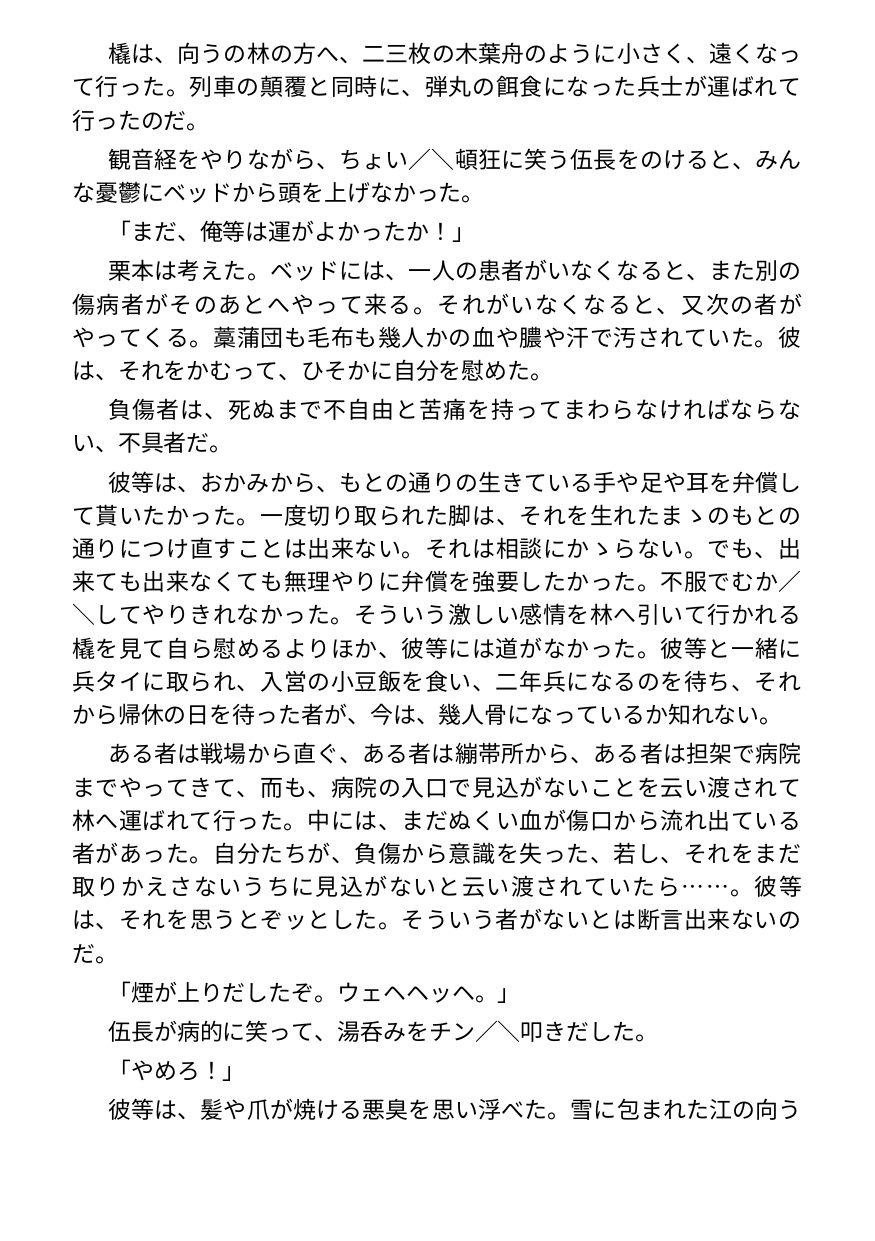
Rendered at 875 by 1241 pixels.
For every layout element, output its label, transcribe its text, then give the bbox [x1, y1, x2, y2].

text 「まだ、俺等は運がよかったか！」 [72, 214, 802, 247]
text 栗本は考えた。ベッドには、一人の患者がいなくなると、また別の傷病者がそのあとへやって来る。それがいなくなると、又次の者がやってくる。藁蒲団も毛布も幾人かの血や膿や汗で汚されていた。彼は、それをかむって、ひそかに自分を慰めた。 [72, 253, 802, 386]
text ある者は戦場から直ぐ、ある者は繃帯所から、ある者は担架で病院までやってきて、而も、病院の入口で見込がないことを云い渡されて林へ運ばれて行った。中には、まだぬくい血が傷口から流れ出ている者があった。自分たちが、負傷から意識を失った、若し、それをまだ取りかえさないうちに見込がないと云い渡されていたら……。彼等は、それを思うとぞッとした。そういう者がないとは断言出来ないのだ。 [72, 736, 802, 969]
text 「煙が上りだしたぞ。ウェヘヘッヘ。」 [72, 975, 802, 1008]
text 負傷者は、死ぬまで不自由と苦痛を持ってまわらなければならない、不具者だ。 [72, 392, 802, 458]
text 彼等は、髪や爪が焼ける悪臭を思い浮べた。雪に包まれた江の向う [72, 1092, 802, 1126]
text 伍長が病的に笑って、湯呑みをチン／＼叩きだした。 [72, 1014, 802, 1047]
text 彼等は、おかみから、もとの通りの生きている手や足や耳を弁償して貰いたかった。一度切り取られた脚は、それを生れたまゝのもとの通りにつけ直すことは出来ない。それは相談にかゝらない。でも、出来ても出来なくても無理やりに弁償を強要したかった。不服でむか／＼してやりきれなかった。そういう激しい感情を林へ引いて行かれる橇を見て自ら慰めるよりほか、彼等には道がなかった。彼等と一緒に兵タイに取られ、入営の小豆飯を食い、二年兵になるのを待ち、それから帰休の日を待った者が、今は、幾人骨になっているか知れない。 [72, 464, 802, 730]
text 観音経をやりながら、ちょい／＼頓狂に笑う伍長をのけると、みんな憂鬱にベッドから頭を上げなかった。 [72, 142, 802, 208]
text 橇は、向うの林の方へ、二三枚の木葉舟のように小さく、遠くなって行った。列車の顛覆と同時に、弾丸の餌食になった兵士が運ばれて行ったのだ。 [72, 36, 802, 136]
text 「やめろ！」 [72, 1053, 802, 1086]
